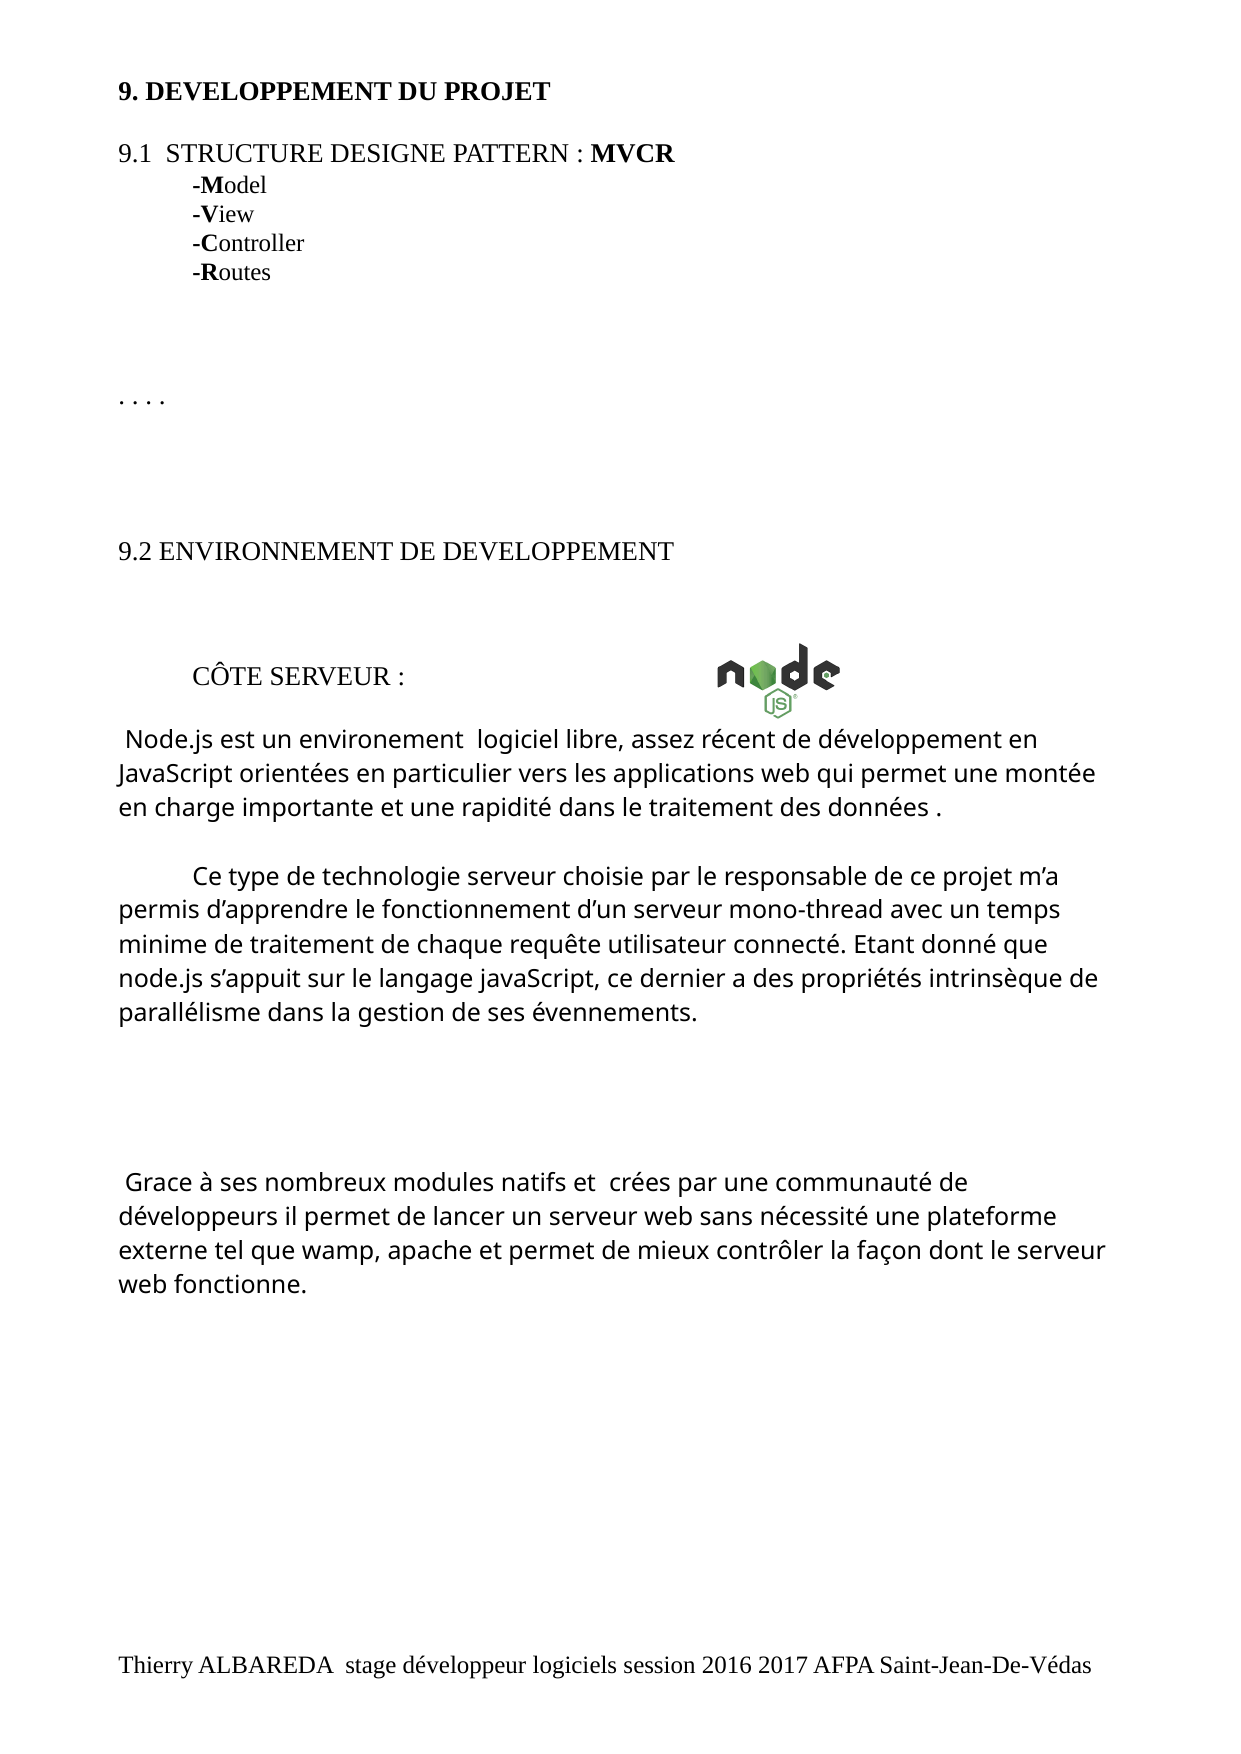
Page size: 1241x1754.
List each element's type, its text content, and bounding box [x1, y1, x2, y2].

text 9.2 ENVIRONNEMENT DE DEVELOPPEMENT [118, 535, 1122, 566]
text 9. DEVELOPPEMENT DU PROJET [118, 75, 1122, 106]
text -Model [118, 168, 1122, 199]
text 9.1 STRUCTURE DESIGNE PATTERN : MVCR [118, 137, 1122, 168]
text [861, 659, 1122, 691]
text CÔTE SERVEUR : [118, 659, 696, 691]
text -Controller [118, 228, 1122, 257]
text Node.js est un environement logiciel libre, assez récent de développement en JavaScript orientées en particulier vers les applications web qui permet une montée en charge importante et une rapidité dans le traitement des données . [118, 722, 1122, 824]
text Ce type de technologie serveur choisie par le responsable de ce projet m’a permis d’apprendre le fonctionnement d’un serveur mono-thread avec un temps minime de traitement de chaque requête utilisateur connecté. Etant donné que node.js s’appuit sur le langage javaScript, ce dernier a des propriétés intrinsèque de parallélisme dans la gestion de ses évennements. [118, 858, 1122, 1028]
text Grace à ses nombreux modules natifs et crées par une communauté de développeurs il permet de lancer un serveur web sans nécessité une plateforme externe tel que wamp, apache et permet de mieux contrôler la façon dont le serveur web fonctionne. [118, 1165, 1122, 1301]
text -View [118, 199, 1122, 228]
text . . . . [118, 379, 1122, 410]
picture [696, 641, 861, 721]
text -Routes [118, 257, 1122, 286]
